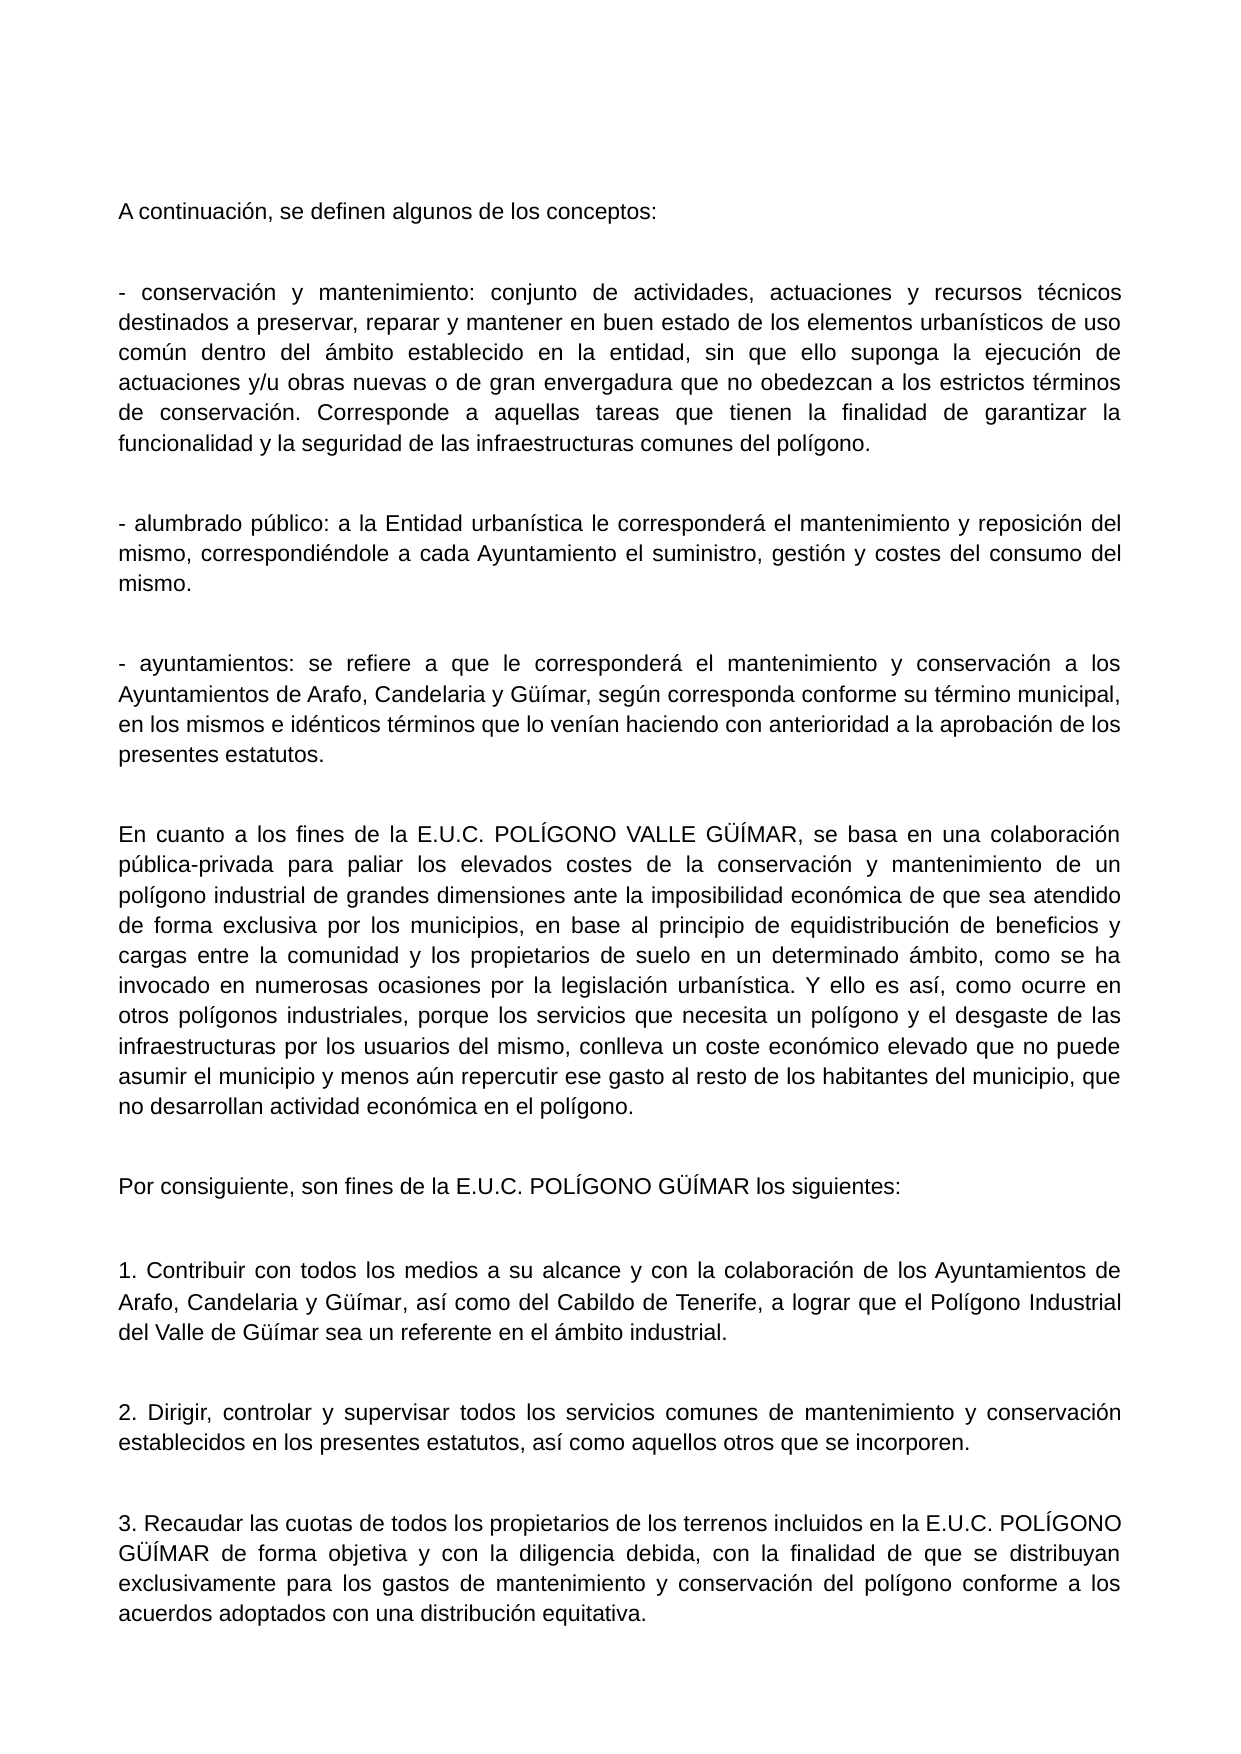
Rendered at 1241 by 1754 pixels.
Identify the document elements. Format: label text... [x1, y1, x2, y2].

text 2. Dirigir, controlar y supervisar todos los servicios comunes de mantenimiento y conservación establecidos en los presentes estatutos, así como aquellos otros que se incorporen. [118, 1399, 1122, 1456]
text - conservación y mantenimiento: conjunto de actividades, actuaciones y recursos técnicos destinados a preservar, reparar y mantener en buen estado de los elementos urbanísticos de uso común dentro del ámbito establecido en la entidad, sin que ello suponga la ejecución de actuaciones y/u obras nuevas o de gran envergadura que no obedezcan a los estrictos términos de conservación. Corresponde a aquellas tareas que tienen la finalidad de garantizar la funcionalidad y la seguridad de las infraestructuras comunes del polígono. [118, 278, 1122, 456]
text - ayuntamientos: se refiere a que le corresponderá el mantenimiento y conservación a los Ayuntamientos de Arafo, Candelaria y Güímar, según corresponda conforme su término municipal, en los mismos e idénticos términos que lo venían haciendo con anterioridad a la aprobación de los presentes estatutos. [118, 650, 1122, 767]
text A continuación, se definen algunos de los conceptos: [118, 198, 1122, 225]
text 3. Recaudar las cuotas de todos los propietarios de los terrenos incluidos en la E.U.C. POLÍGONO GÜÍMAR de forma objetiva y con la diligencia debida, con la finalidad de que se distribuyan exclusivamente para los gastos de mantenimiento y conservación del polígono conforme a los acuerdos adoptados con una distribución equitativa. [118, 1509, 1122, 1626]
text En cuanto a los fines de la E.U.C. POLÍGONO VALLE GÜÍMAR, se basa en una colaboración pública-privada para paliar los elevados costes de la conservación y mantenimiento de un polígono industrial de grandes dimensiones ante la imposibilidad económica de que sea atendido de forma exclusiva por los municipios, en base al principio de equidistribución de beneficios y cargas entre la comunidad y los propietarios de suelo en un determinado ámbito, como se ha invocado en numerosas ocasiones por la legislación urbanística. Y ello es así, como ocurre en otros polígonos industriales, porque los servicios que necesita un polígono y el desgaste de las infraestructuras por los usuarios del mismo, conlleva un coste económico elevado que no puede asumir el municipio y menos aún repercutir ese gasto al resto de los habitantes del municipio, que no desarrollan actividad económica en el polígono. [118, 821, 1122, 1119]
text 1. Contribuir con todos los medios a su alcance y con la colaboración de los Ayuntamientos de Arafo, Candelaria y Güímar, así como del Cabildo de Tenerife, a lograr que el Polígono Industrial del Valle de Güímar sea un referente en el ámbito industrial. [118, 1253, 1122, 1345]
text Por consiguiente, son fines de la E.U.C. POLÍGONO GÜÍMAR los siguientes: [118, 1173, 1122, 1200]
text - alumbrado público: a la Entidad urbanística le corresponderá el mantenimiento y reposición del mismo, correspondiéndole a cada Ayuntamiento el suministro, gestión y costes del consumo del mismo. [118, 510, 1122, 597]
